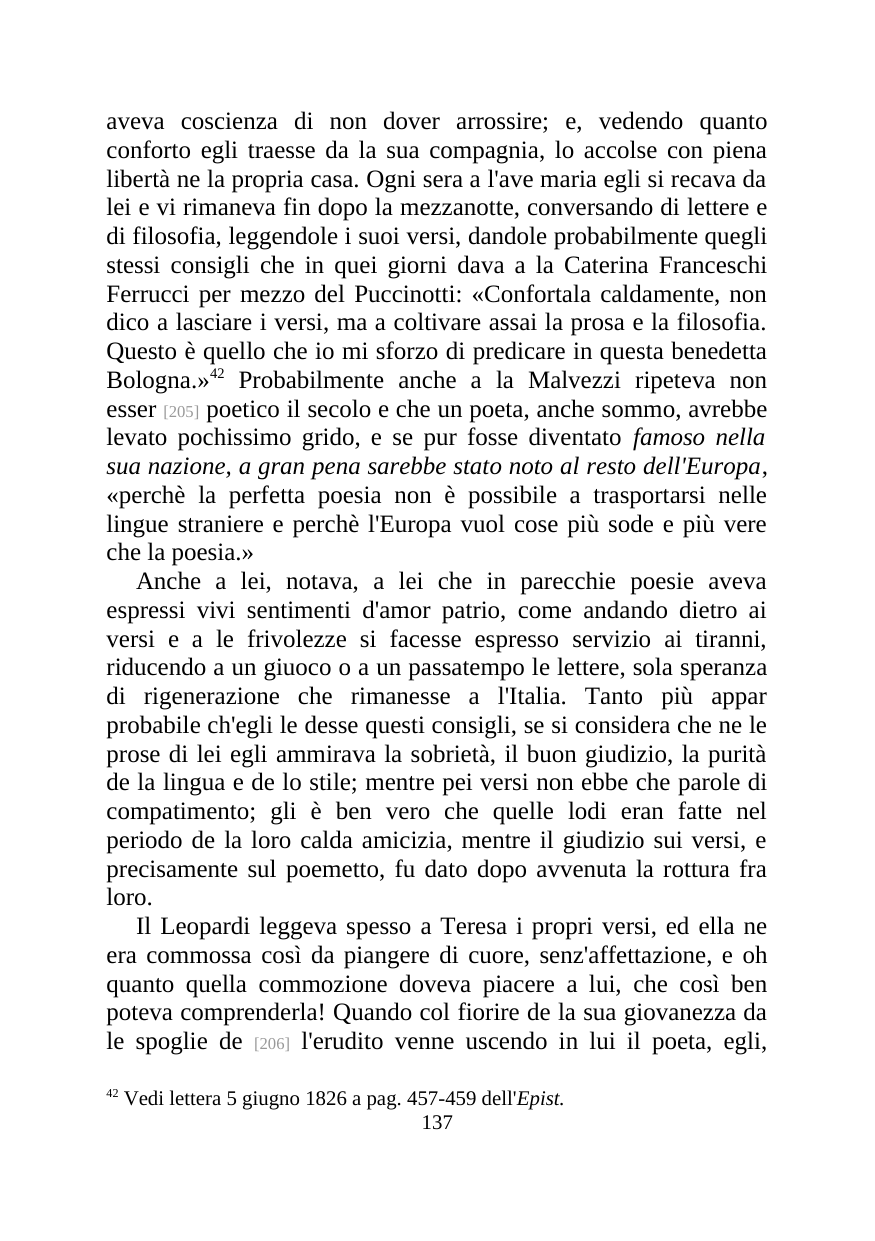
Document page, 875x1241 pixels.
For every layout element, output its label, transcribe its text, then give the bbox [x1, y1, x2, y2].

text Anche a lei, notava, a lei che in parecchie poesie aveva espressi vivi sentimenti d'amor patrio, come andando dietro ai versi e a le frivolezze si facesse espresso servizio ai tiranni, riducendo a un giuoco o a un passatempo le lettere, sola speranza di rigenerazione che rimanesse a l'Italia. Tanto più appar probabile ch'egli le desse questi consigli, se si considera che ne le prose di lei egli ammirava la sobrietà, il buon giudizio, la purità de la lingua e de lo stile; mentre pei versi non ebbe che parole di compatimento; gli è ben vero che quelle lodi eran fatte nel periodo de la loro calda amicizia, mentre il giudizio sui versi, e precisamente sul poemetto, fu dato dopo avvenuta la rottura fra loro. [106, 566, 768, 911]
text Vedi lettera 5 giugno 1826 a pag. 457-459 dell'Epist. [106, 1086, 768, 1110]
text aveva coscienza di non dover arrossire; e, vedendo quanto conforto egli traesse da la sua compagnia, lo accolse con piena libertà ne la propria casa. Ogni sera a l'ave maria egli si recava da lei e vi rimaneva fin dopo la mezzanotte, conversando di lettere e di filosofia, leggendole i suoi versi, dandole probabilmente quegli stessi consigli che in quei giorni dava a la Caterina Franceschi Ferrucci per mezzo del Puccinotti: «Confortala caldamente, non dico a lasciare i versi, ma a coltivare assai la prosa e la filosofia. Questo è quello che io mi sforzo di predicare in questa benedetta Bologna.» Probabilmente anche a la Malvezzi ripeteva non esser [205] poetico il secolo e che un poeta, anche sommo, avrebbe levato pochissimo grido, e se pur fosse diventato famoso nella sua nazione, a gran pena sarebbe stato noto al resto dell'Europa, «perchè la perfetta poesia non è possibile a trasportarsi nelle lingue straniere e perchè l'Europa vuol cose più sode e più vere che la poesia.» [106, 106, 768, 566]
text Il Leopardi leggeva spesso a Teresa i propri versi, ed ella ne era commossa così da piangere di cuore, senz'affettazione, e oh quanto quella commozione doveva piacere a lui, che così ben poteva comprenderla! Quando col fiorire de la sua giovanezza da le spoglie de [206] l'erudito venne uscendo in lui il poeta, egli, [106, 911, 768, 1055]
